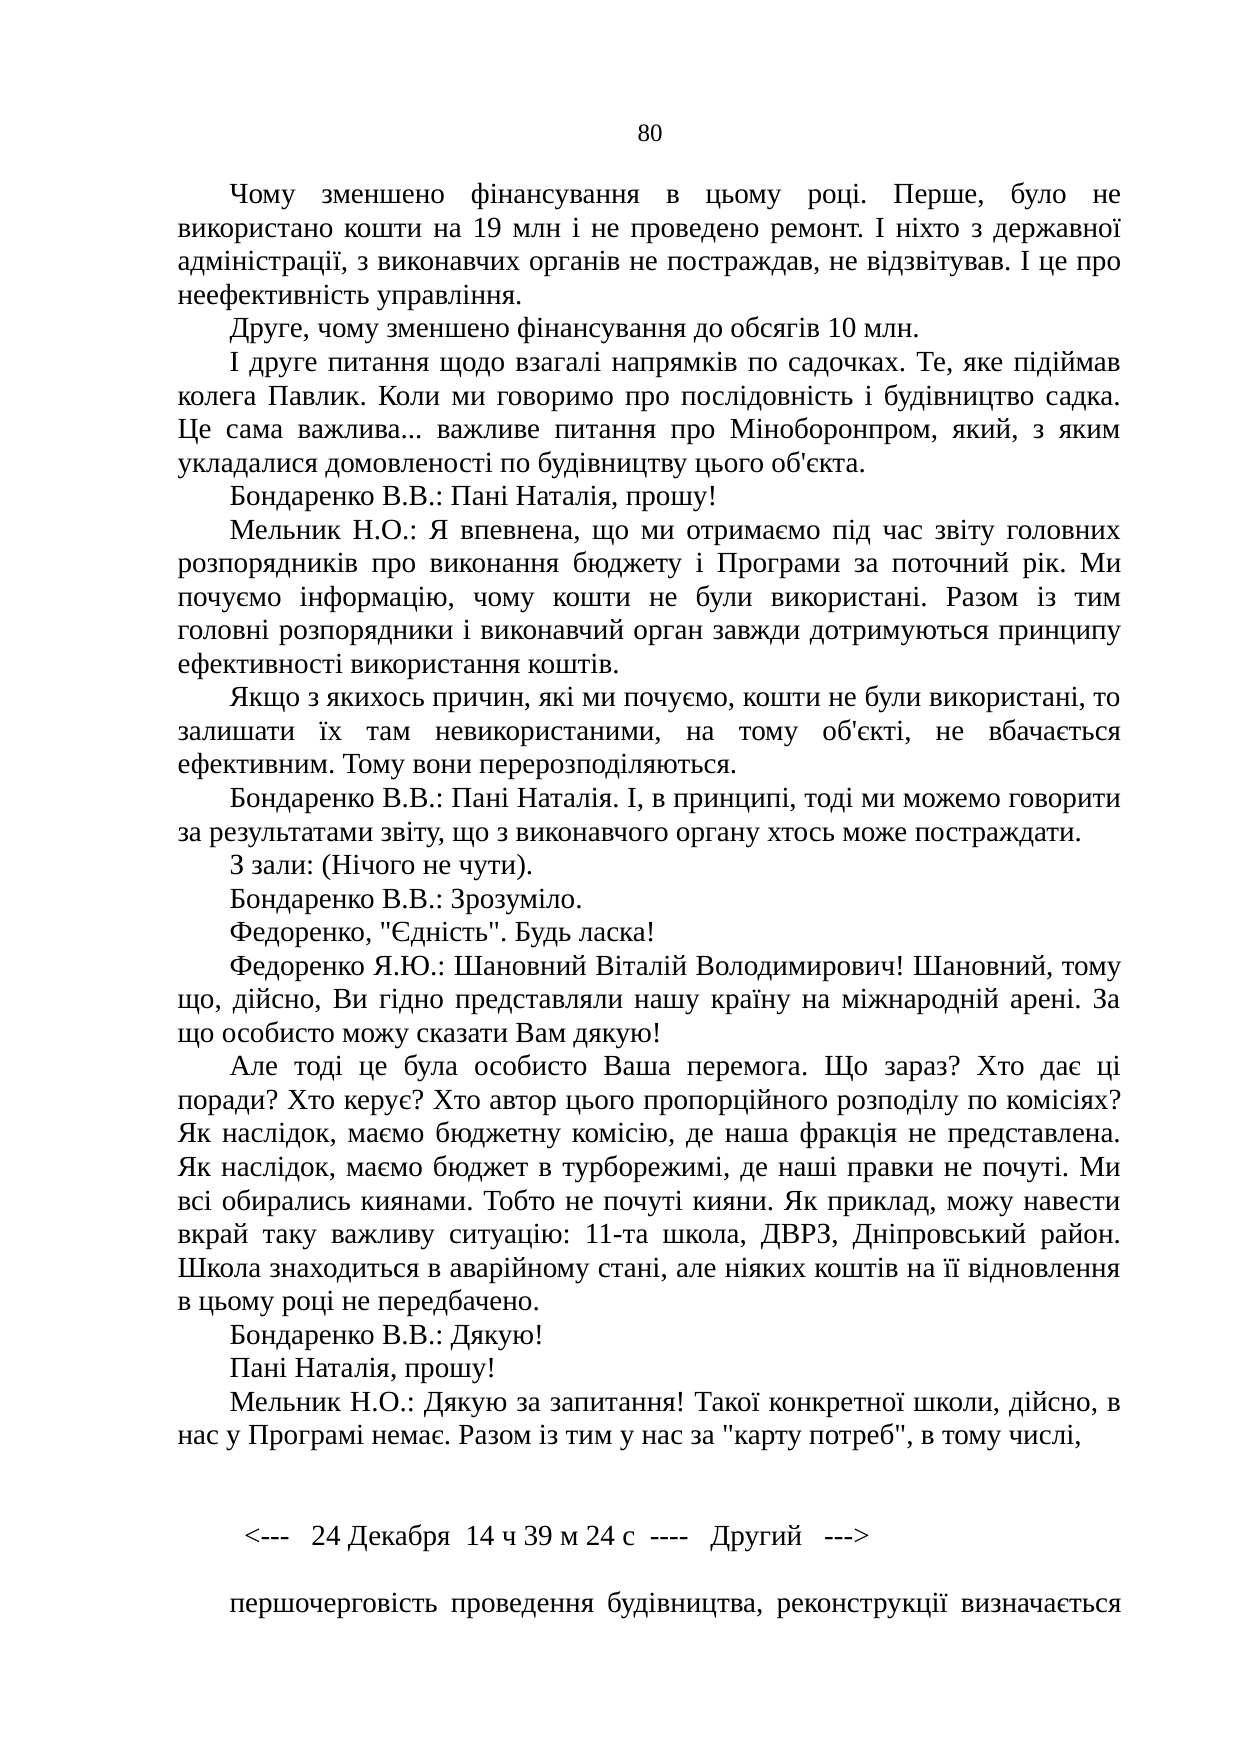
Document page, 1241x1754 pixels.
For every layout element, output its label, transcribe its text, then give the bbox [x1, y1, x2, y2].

text <--- 24 Декабря 14 ч 39 м 24 с ---- Другий ---> [177, 1518, 1122, 1552]
text Бондаренко В.В.: Дякую! [177, 1317, 1122, 1350]
text Бондаренко В.В.: Пані Наталія. І, в принципі, тоді ми можемо говорити за результатами звіту, що з виконавчого органу хтось може постраждати. [177, 780, 1122, 847]
text Федоренко, "Єдність". Будь ласка! [177, 914, 1122, 948]
text Пані Наталія, прошу! [177, 1350, 1122, 1384]
text Федоренко Я.Ю.: Шановний Віталій Володимирович! Шановний, тому що, дійсно, Ви гідно представляли нашу країну на міжнародній арені. За що особисто можу сказати Вам дякую! [177, 948, 1122, 1048]
text Бондаренко В.В.: Зрозуміло. [177, 881, 1122, 914]
text З зали: (Нічого не чути). [177, 847, 1122, 881]
text Мельник Н.О.: Я впевнена, що ми отримаємо під час звіту головних розпорядників про виконання бюджету і Програми за поточний рік. Ми почуємо інформацію, чому кошти не були використані. Разом із тим головні розпорядники і виконавчий орган завжди дотримуються принципу ефективності використання коштів. [177, 512, 1122, 679]
text першочерговість проведення будівництва, реконструкції визначається [177, 1585, 1122, 1619]
text Якщо з якихось причин, які ми почуємо, кошти не були використані, то залишати їх там невикористаними, на тому об'єкті, не вбачається ефективним. Тому вони перерозподіляються. [177, 679, 1122, 780]
text Друге, чому зменшено фінансування до обсягів 10 млн. [177, 311, 1122, 344]
text Чому зменшено фінансування в цьому році. Перше, було не використано кошти на 19 млн і не проведено ремонт. І ніхто з державної адміністрації, з виконавчих органів не постраждав, не відзвітував. І це про неефективність управління. [177, 176, 1122, 311]
text Мельник Н.О.: Дякую за запитання! Такої конкретної школи, дійсно, в нас у Програмі немає. Разом із тим у нас за "карту потреб", в тому числі, [177, 1384, 1122, 1451]
text Бондаренко В.В.: Пані Наталія, прошу! [177, 478, 1122, 512]
text І друге питання щодо взагалі напрямків по садочках. Те, яке підіймав колега Павлик. Коли ми говоримо про послідовність і будівництво садка. Це сама важлива... важливе питання про Міноборонпром, який, з яким укладалися домовленості по будівництву цього об'єкта. [177, 344, 1122, 478]
text Але тоді це була особисто Ваша перемога. Що зараз? Хто дає ці поради? Хто керує? Хто автор цього пропорційного розподілу по комісіях? Як наслідок, маємо бюджетну комісію, де наша фракція не представлена. Як наслідок, маємо бюджет в турборежимі, де наші правки не почуті. Ми всі обирались киянами. Тобто не почуті кияни. Як приклад, можу навести вкрай таку важливу ситуацію: 11-та школа, ДВРЗ, Дніпровський район. Школа знаходиться в аварійному стані, але ніяких коштів на її відновлення в цьому році не передбачено. [177, 1048, 1122, 1317]
